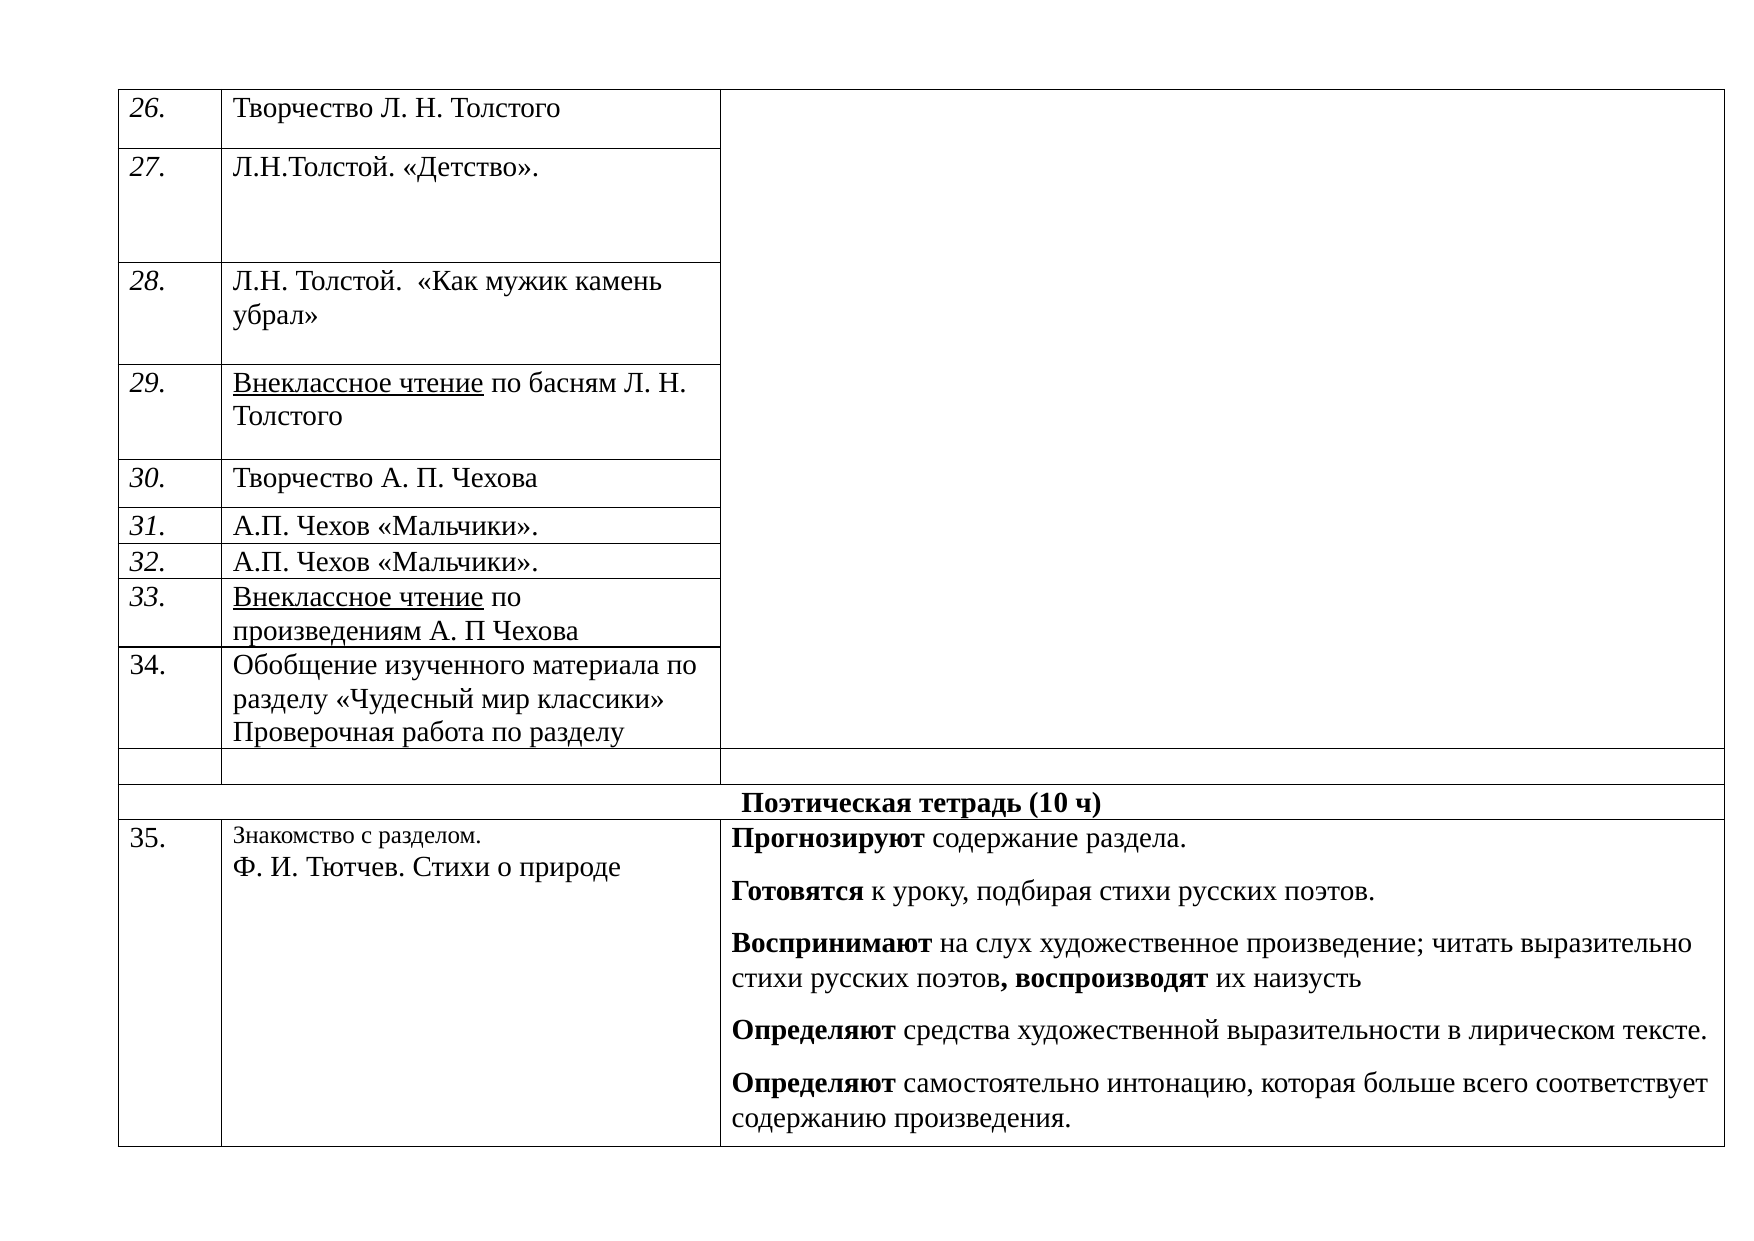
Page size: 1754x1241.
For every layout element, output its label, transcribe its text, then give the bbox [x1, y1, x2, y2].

table_cell Л.Н. Толстой. «Как мужик камень убрал» [222, 263, 720, 364]
table_cell А.П. Чехов «Мальчики». [222, 544, 720, 578]
table_cell Внеклассное чтение по басням Л. Н. Толстого [222, 365, 720, 459]
table_cell 31. [119, 508, 221, 543]
table_cell А.П. Чехов «Мальчики». [222, 508, 720, 543]
table_cell Творчество Л. Н. Толстого [222, 90, 720, 148]
table_cell [721, 90, 1724, 748]
table_cell [222, 749, 720, 784]
table_cell Обобщение изученного материала по разделу «Чудесный мир классики» Проверочная работа по разделу [222, 648, 720, 748]
table_cell Л.Н.Толстой. «Детство». [222, 149, 720, 262]
table_cell [119, 749, 221, 784]
table_cell Прогнозируют содержание раздела. Готовятся к уроку, подбирая стихи русских поэтов. Воспринимают на слух художественное произведение; читать выразительно стихи русских поэтов, воспроизводят их наизусть Определяют средства художественной выразительности в лирическом тексте. Определяют самостоятельно интонацию, которая больше всего соответствует содержанию произведения. [721, 820, 1724, 1146]
table_cell 28. [119, 263, 221, 364]
table_cell Знакомство с разделом. Ф. И. Тютчев. Стихи о природе [222, 820, 720, 1146]
table_cell 33. [119, 579, 221, 646]
table_cell 30. [119, 460, 221, 507]
table_cell 26. [119, 90, 221, 148]
table_cell 35. [119, 820, 221, 1146]
table_cell 29. [119, 365, 221, 459]
table_cell 32. [119, 544, 221, 578]
table_cell Поэтическая тетрадь (10 ч) [119, 785, 1724, 819]
table_cell [721, 749, 1724, 784]
table_cell 27. [119, 149, 221, 262]
table_cell 34. [119, 648, 221, 748]
table_cell Творчество А. П. Чехова [222, 460, 720, 507]
table_cell Внеклассное чтение по произведениям А. П Чехова [222, 579, 720, 646]
